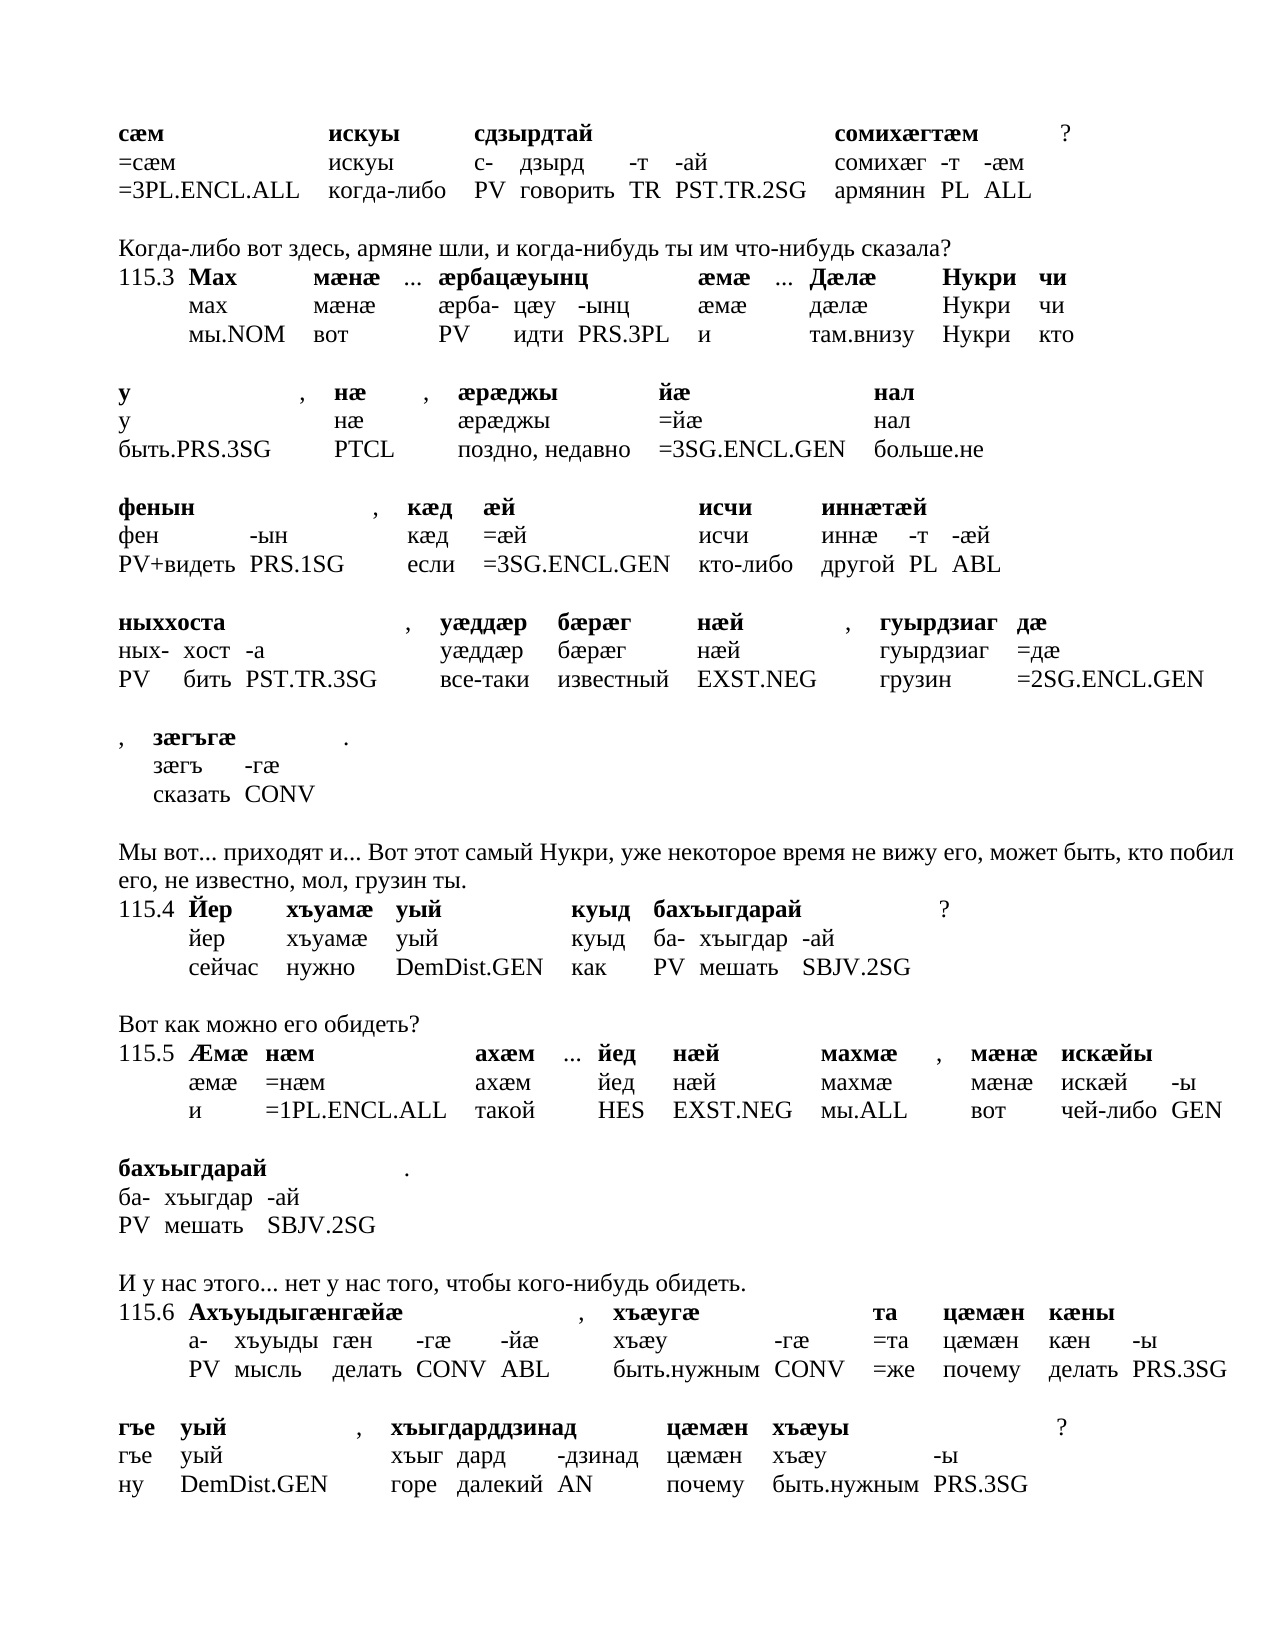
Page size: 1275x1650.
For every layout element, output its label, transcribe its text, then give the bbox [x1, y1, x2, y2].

text PV [438, 319, 499, 348]
text PRS.3PL [578, 319, 670, 348]
text PTCL [334, 434, 395, 463]
text хъæуы [772, 1412, 1042, 1441]
text -т [909, 521, 938, 549]
text Нукри [942, 262, 1025, 291]
text как [571, 952, 625, 981]
text поздно, недавно [458, 434, 631, 463]
text кæд [407, 492, 469, 521]
text , [578, 1297, 599, 1326]
text бæрæг [557, 607, 683, 636]
text хъуыды [234, 1326, 318, 1354]
text там.внизу [809, 319, 914, 348]
text сказать [153, 779, 231, 808]
text CONV [416, 1354, 487, 1383]
text сдзырдтай [474, 118, 821, 147]
text уæддæр [440, 636, 530, 664]
text 115.3 [118, 262, 174, 291]
text мах [188, 291, 286, 319]
text , [356, 1412, 377, 1441]
text цæмæн [666, 1441, 744, 1469]
text исчи [698, 521, 793, 549]
text у [118, 377, 285, 406]
text говорить [520, 176, 615, 204]
text нал [874, 377, 998, 406]
text =нæм [265, 1067, 447, 1096]
text кто [1038, 319, 1074, 348]
text иннæтæй [821, 492, 1016, 521]
text куыд [571, 923, 625, 952]
text ALL [983, 176, 1032, 204]
text мæнæ [313, 262, 389, 291]
text быть.PRS.3SG [118, 434, 272, 463]
text мæнæ [313, 291, 376, 319]
text PV [118, 664, 169, 693]
text Мы вот... приходят и... Вот этот самый Нукри, уже некоторое время не вижу его, может быть, кто побил его, не известно, мол, грузин ты. [118, 837, 1249, 894]
text уый [180, 1412, 342, 1441]
text Ахъуыдыгæнгæйæ [188, 1297, 564, 1326]
text -ай [675, 147, 807, 176]
text EXST.NEG [673, 1096, 793, 1124]
text -йæ [500, 1326, 551, 1354]
text -ы [933, 1441, 1028, 1469]
text PL [909, 549, 938, 578]
text цæмæн [943, 1326, 1021, 1354]
text PRS.3SG [1132, 1354, 1227, 1383]
text æрæджы [458, 377, 644, 406]
text нæ [334, 406, 395, 434]
text грузин [879, 664, 989, 693]
text , [936, 1038, 957, 1067]
text SBJV.2SG [267, 1211, 376, 1239]
text дзырд [520, 147, 615, 176]
text ба- [653, 923, 685, 952]
text сомихæгтæм [834, 118, 1046, 147]
text чи [1038, 262, 1088, 291]
text делать [332, 1354, 402, 1383]
text нæй [673, 1067, 793, 1096]
text ABL [952, 549, 1002, 578]
text TR [629, 176, 661, 204]
text бить [183, 664, 232, 693]
text CONV [244, 779, 315, 808]
text иннæ [821, 521, 895, 549]
text бæрæг [557, 636, 669, 664]
text -гæ [774, 1326, 845, 1354]
text Нукри [942, 291, 1011, 319]
text мешать [164, 1211, 253, 1239]
text сæм [118, 118, 314, 147]
text AN [557, 1469, 639, 1498]
text нæй [697, 636, 817, 664]
text SBJV.2SG [802, 952, 911, 981]
text мешать [699, 952, 788, 981]
text хъыгдарддзинад [391, 1412, 653, 1441]
text PV [474, 176, 506, 204]
text кæд [407, 521, 455, 549]
text PRS.1SG [249, 549, 345, 578]
text а- [188, 1326, 220, 1354]
text горе [391, 1469, 443, 1498]
text ахæм [475, 1038, 549, 1067]
text йед [598, 1038, 659, 1067]
text цæу [513, 291, 564, 319]
text ? [938, 894, 959, 923]
text PV [118, 1211, 150, 1239]
text =2SG.ENCL.GEN [1017, 664, 1204, 693]
text гæн [332, 1326, 402, 1354]
text хъыгдар [164, 1182, 253, 1211]
text , [299, 377, 320, 406]
text гъе [118, 1412, 166, 1441]
text нæй [673, 1038, 807, 1067]
text зæгъгæ [153, 722, 329, 751]
text все-таки [440, 664, 530, 693]
text PST.TR.2SG [675, 176, 807, 204]
text далекий [457, 1469, 543, 1498]
text PL [940, 176, 970, 204]
text с- [474, 147, 506, 176]
text ных- [118, 636, 169, 664]
text EXST.NEG [697, 664, 817, 693]
text мы.ALL [821, 1096, 908, 1124]
text быть.нужным [613, 1354, 760, 1383]
text ? [1060, 118, 1081, 147]
text когда-либо [328, 176, 446, 204]
text GEN [1171, 1096, 1222, 1124]
text куыд [571, 894, 639, 923]
text PST.TR.3SG [245, 664, 377, 693]
text бахъыгдарай [653, 894, 925, 923]
text нæм [265, 1038, 461, 1067]
text -ынц [578, 291, 670, 319]
text æмæ [188, 1067, 237, 1096]
text искæй [1061, 1067, 1157, 1096]
text Йер [188, 894, 272, 923]
text -ай [267, 1182, 376, 1211]
text PV [653, 952, 685, 981]
text мæнæ [971, 1038, 1047, 1067]
text известный [557, 664, 669, 693]
text æй [483, 492, 684, 521]
text HES [598, 1096, 645, 1124]
text . [343, 722, 364, 751]
text цæмæн [666, 1412, 758, 1441]
text =йæ [658, 406, 846, 434]
text у [118, 406, 272, 434]
text хъуамæ [286, 923, 368, 952]
text уый [180, 1441, 328, 1469]
text йер [188, 923, 259, 952]
text -æм [983, 147, 1032, 176]
text чей-либо [1061, 1096, 1157, 1124]
text искуы [328, 147, 446, 176]
text Нукри [942, 319, 1011, 348]
text хъæу [613, 1326, 760, 1354]
text Æмæ [188, 1038, 251, 1067]
text зæгъ [153, 751, 231, 779]
text мæнæ [971, 1067, 1033, 1096]
text ну [118, 1469, 152, 1498]
text армянин [834, 176, 927, 204]
text 115.6 [118, 1297, 174, 1326]
text DemDist.GEN [180, 1469, 328, 1498]
text Когда-либо вот здесь, армяне шли, и когда-нибудь ты им что-нибудь сказала? [118, 233, 1249, 262]
text И у нас этого... нет у нас того, чтобы кого-нибудь обидеть. [118, 1268, 1249, 1297]
text мысль [234, 1354, 318, 1383]
text -ай [802, 923, 911, 952]
text нæ [334, 377, 409, 406]
text бахъыгдарай [118, 1153, 390, 1182]
text æрба- [438, 291, 499, 319]
text ? [1056, 1412, 1077, 1441]
text гъе [118, 1441, 152, 1469]
text =1PL.ENCL.ALL [265, 1096, 447, 1124]
text хъæугæ [613, 1297, 859, 1326]
text уый [396, 894, 557, 923]
text и [698, 319, 747, 348]
text ABL [500, 1354, 551, 1383]
text нал [874, 406, 984, 434]
text ... [403, 262, 424, 291]
text другой [821, 549, 895, 578]
text дæ [1017, 607, 1218, 636]
text уый [396, 923, 543, 952]
text -а [245, 636, 377, 664]
text ба- [118, 1182, 150, 1211]
text кæн [1048, 1326, 1118, 1354]
text =сæм [118, 147, 300, 176]
text хъыгдар [699, 923, 788, 952]
text PRS.3SG [933, 1469, 1028, 1498]
text больше.не [874, 434, 984, 463]
text -т [629, 147, 661, 176]
text , [423, 377, 444, 406]
text нужно [286, 952, 368, 981]
text уæддæр [440, 607, 544, 636]
text почему [943, 1354, 1021, 1383]
text гуырдзиаг [879, 636, 989, 664]
text -ы [1132, 1326, 1227, 1354]
text исчи [698, 492, 807, 521]
text йæ [658, 377, 860, 406]
text Мах [188, 262, 299, 291]
text ... [774, 262, 796, 291]
text фен [118, 521, 236, 549]
text =æй [483, 521, 671, 549]
text -гæ [244, 751, 315, 779]
text та [873, 1297, 929, 1326]
text -ын [249, 521, 345, 549]
text =та [873, 1326, 915, 1354]
text делать [1048, 1354, 1118, 1383]
text идти [513, 319, 564, 348]
text махмæ [821, 1038, 922, 1067]
text искуы [328, 118, 460, 147]
text æрбацæуынц [438, 262, 684, 291]
text вот [313, 319, 376, 348]
text =же [873, 1354, 915, 1383]
text и [188, 1096, 237, 1124]
text фенын [118, 492, 358, 521]
text ахæм [475, 1067, 535, 1096]
text -дзинад [557, 1441, 639, 1469]
text =3SG.ENCL.GEN [483, 549, 671, 578]
text ныххоста [118, 607, 391, 636]
text Дæлæ [809, 262, 928, 291]
text чи [1038, 291, 1074, 319]
text махмæ [821, 1067, 908, 1096]
text если [407, 549, 455, 578]
text -гæ [416, 1326, 487, 1354]
text DemDist.GEN [396, 952, 543, 981]
text кто-либо [698, 549, 793, 578]
text дард [457, 1441, 543, 1469]
text Вот как можно его обидеть? [118, 1009, 1249, 1038]
text æрæджы [458, 406, 631, 434]
text быть.нужным [772, 1469, 919, 1498]
text , [845, 607, 866, 636]
text . [404, 1153, 425, 1182]
text гуырдзиаг [879, 607, 1003, 636]
text такой [475, 1096, 535, 1124]
text PV+видеть [118, 549, 236, 578]
text хъуамæ [286, 894, 382, 923]
text , [372, 492, 393, 521]
text PV [188, 1354, 220, 1383]
text =дæ [1017, 636, 1204, 664]
text дæлæ [809, 291, 914, 319]
text нæй [697, 607, 831, 636]
text хост [183, 636, 232, 664]
text цæмæн [943, 1297, 1035, 1326]
text -ы [1171, 1067, 1222, 1096]
text сомихæг [834, 147, 927, 176]
text йед [598, 1067, 645, 1096]
text ... [563, 1038, 584, 1067]
text кæны [1048, 1297, 1241, 1326]
text -т [940, 147, 970, 176]
text хъыг [391, 1441, 443, 1469]
text 115.4 [118, 894, 174, 923]
text сейчас [188, 952, 259, 981]
text =3PL.ENCL.ALL [118, 176, 300, 204]
text 115.5 [118, 1038, 174, 1067]
text почему [666, 1469, 744, 1498]
text =3SG.ENCL.GEN [658, 434, 846, 463]
text æмæ [698, 291, 747, 319]
text искæйы [1061, 1038, 1236, 1067]
text мы.NOM [188, 319, 286, 348]
text вот [971, 1096, 1033, 1124]
text хъæу [772, 1441, 919, 1469]
text , [118, 722, 139, 751]
text æмæ [698, 262, 761, 291]
text -æй [952, 521, 1002, 549]
text CONV [774, 1354, 845, 1383]
text , [405, 607, 426, 636]
